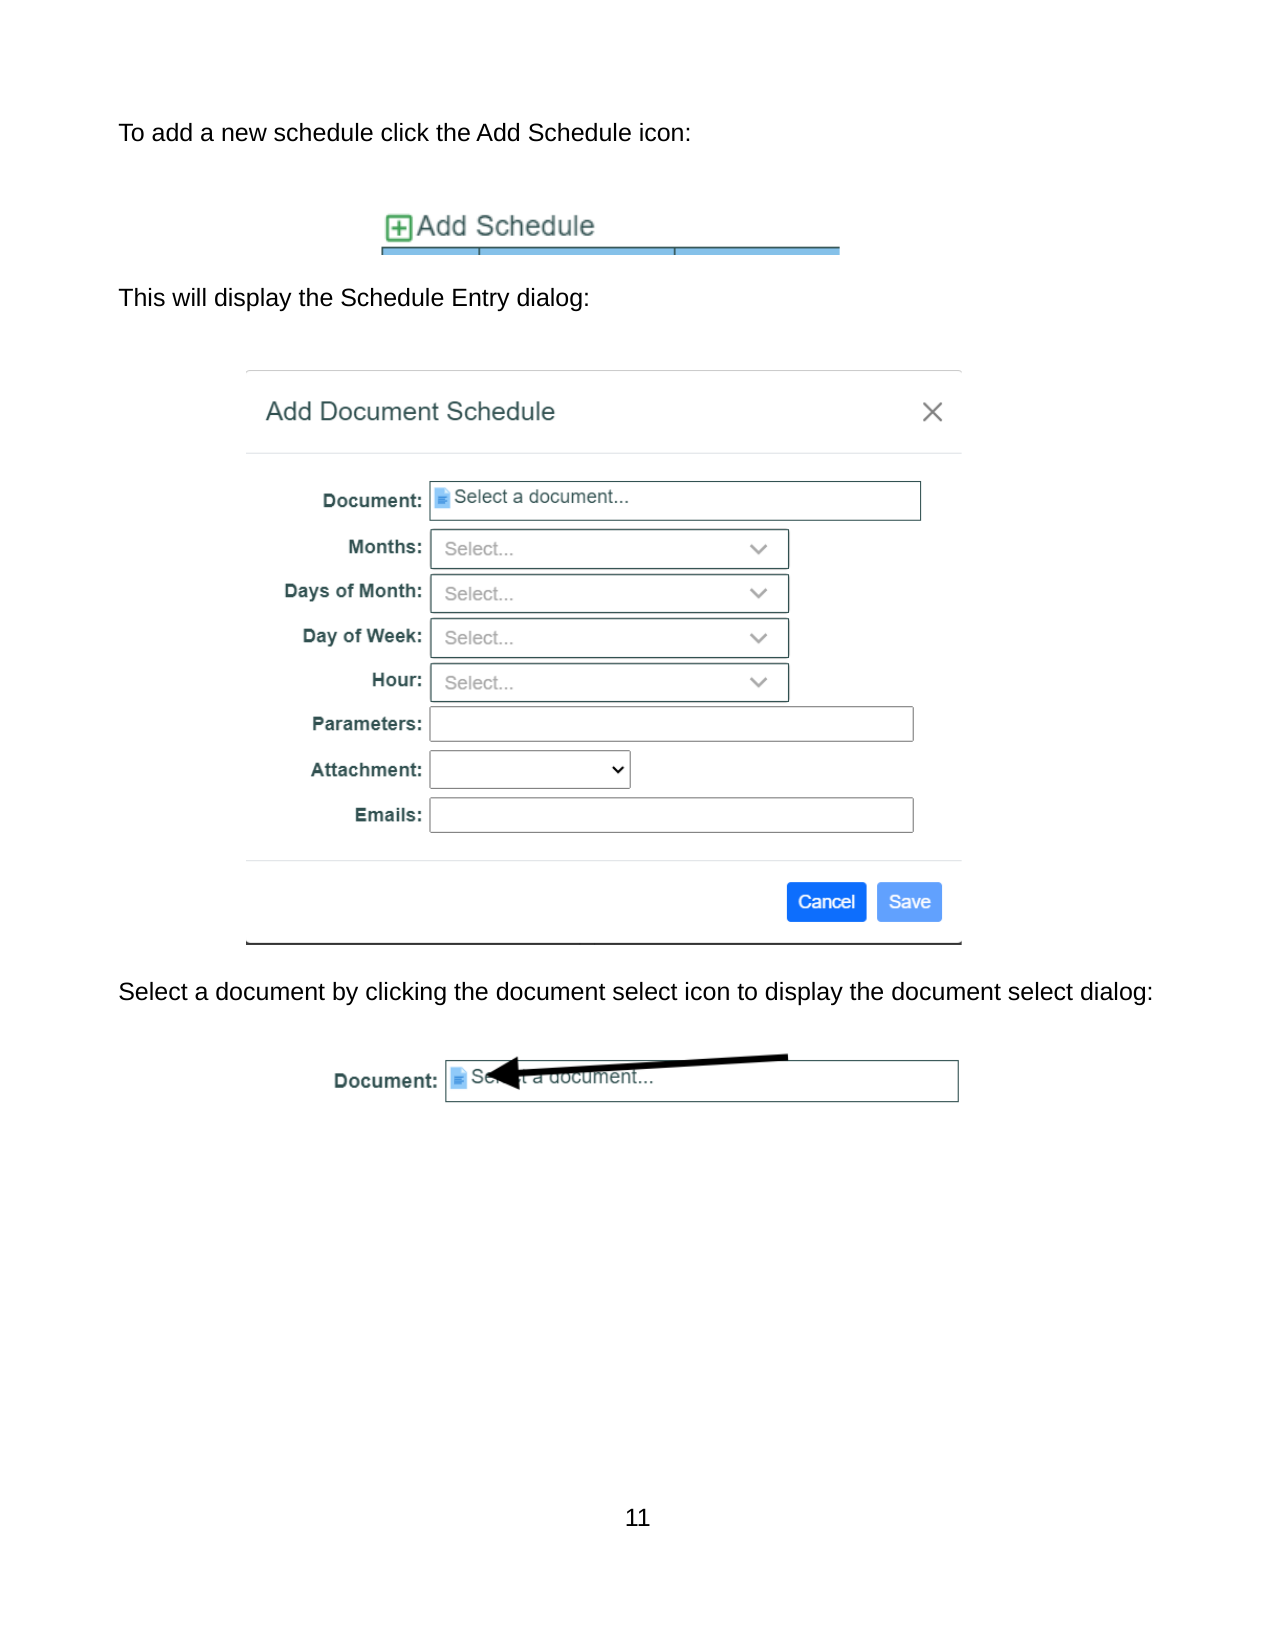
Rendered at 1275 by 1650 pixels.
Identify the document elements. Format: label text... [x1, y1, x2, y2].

picture [246, 370, 962, 945]
picture [303, 1039, 972, 1110]
picture [363, 180, 840, 255]
text To add a new schedule click the Add Schedule icon: [118, 118, 1157, 147]
text Select a document by clicking the document select icon to display the document select dialog: [118, 976, 1157, 1005]
text This will display the Schedule Entry dialog: [118, 283, 1157, 312]
